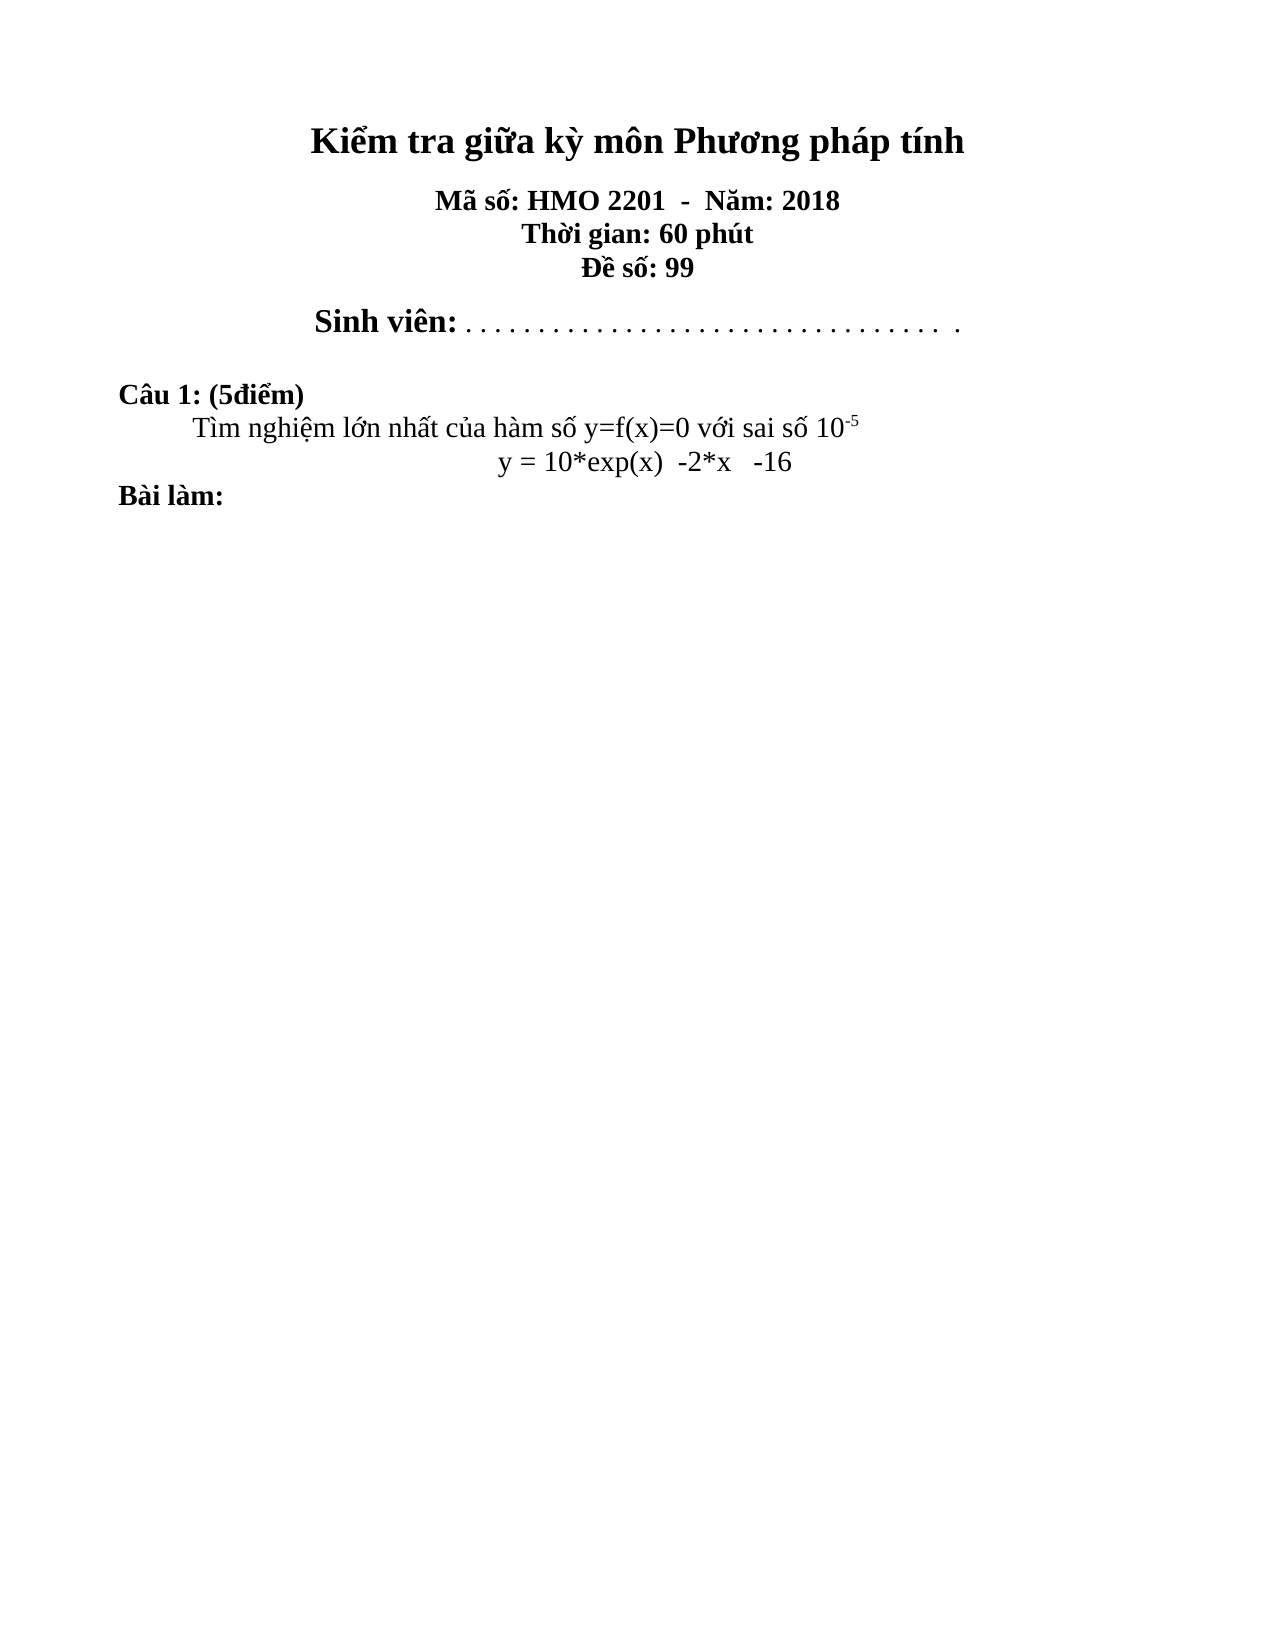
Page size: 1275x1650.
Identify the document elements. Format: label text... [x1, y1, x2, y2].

text Bài làm: [118, 478, 1157, 511]
text Đề số: 99 [118, 250, 1157, 283]
text Câu 1: (5điểm) [118, 377, 1157, 411]
text y = 10*exp(x) -2*x -16 [118, 444, 1157, 478]
text Kiểm tra giữa kỳ môn Phương pháp tính [118, 118, 1157, 161]
text Tìm nghiệm lớn nhất của hàm số y=f(x)=0 với sai số 10-5 [118, 411, 1157, 444]
text Thời gian: 60 phút [118, 216, 1157, 250]
text Sinh viên: . . . . . . . . . . . . . . . . . . . . . . . . . . . . . . . . . . [118, 301, 1157, 340]
text Mã số: HMO 2201 - Năm: 2018 [118, 183, 1157, 216]
